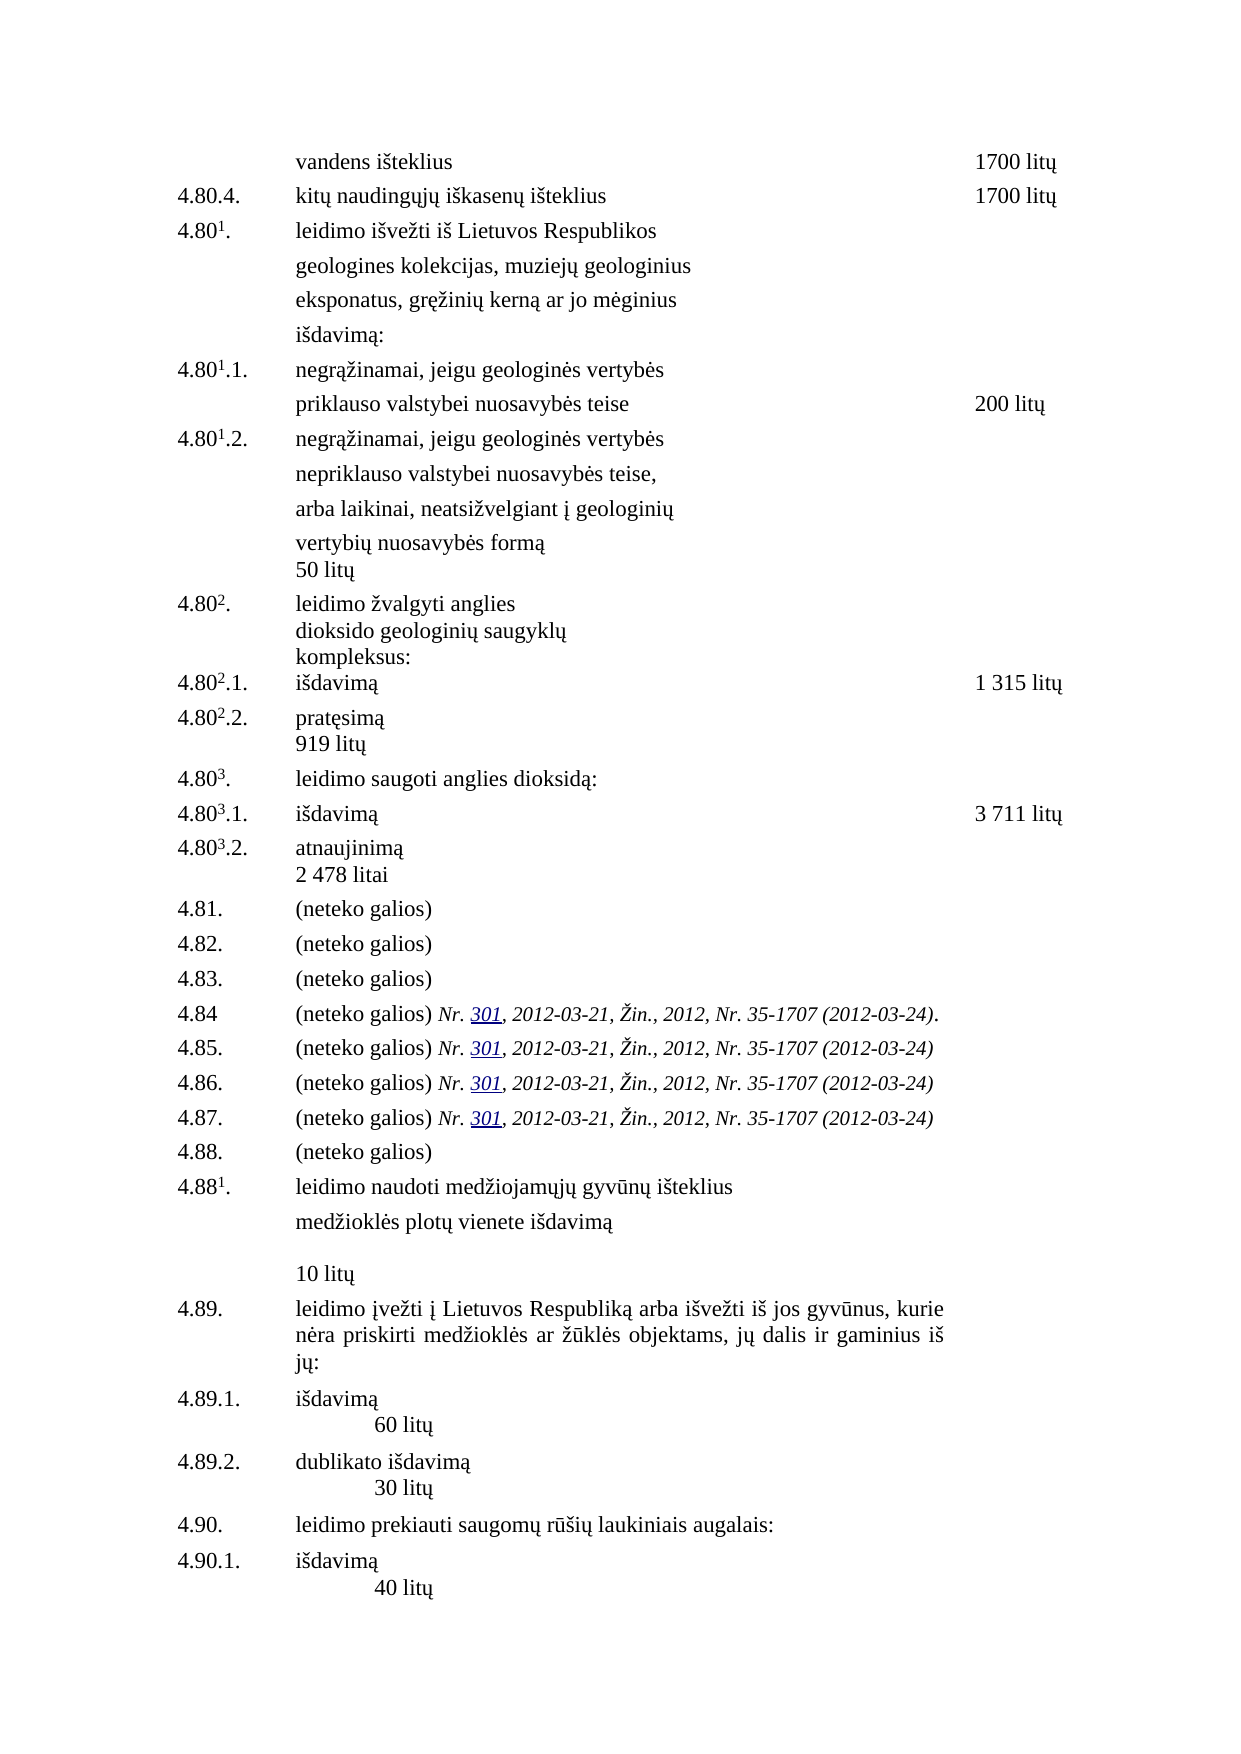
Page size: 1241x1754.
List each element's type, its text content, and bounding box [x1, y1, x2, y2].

text vandens išteklius 1700 litų [177, 148, 1122, 174]
text eksponatus, gręžinių kerną ar jo mėginius [177, 286, 1122, 313]
text 4.86. (neteko galios) Nr. 301, 2012-03-21, Žin., 2012, Nr. 35-1707 (2012-03-24) [177, 1069, 945, 1095]
text kompleksus: [177, 643, 1122, 669]
text 4.88. (neteko galios) [177, 1138, 945, 1165]
text 4.82. (neteko galios) [177, 930, 945, 957]
text 4.81. (neteko galios) [177, 896, 945, 922]
text 4.83. (neteko galios) [177, 965, 945, 991]
text nepriklauso valstybei nuosavybės teise, [177, 460, 1122, 486]
text 4.89.2. dublikato išdavimą 30 litų [177, 1448, 945, 1500]
text 4.803.1. išdavimą 3 711 litų [177, 800, 1122, 826]
text 4.802.1. išdavimą 1 315 litų [177, 669, 1122, 696]
text vertybių nuosavybės formą 50 litų [177, 529, 945, 582]
text 4.803.2. atnaujinimą 2 478 litai [177, 834, 945, 887]
text 4.90. leidimo prekiauti saugomų rūšių laukiniais augalais: [177, 1511, 945, 1537]
text 4.89. leidimo įvežti į Lietuvos Respubliką arba išvežti iš jos gyvūnus, kurie nėra priskirti medžioklės ar žūklės objektams, jų dalis ir gaminius iš jų: [177, 1295, 945, 1374]
text priklauso valstybei nuosavybės teise 200 litų [177, 391, 1122, 417]
text 4.802.2. pratęsimą 919 litų [177, 704, 945, 757]
text arba laikinai, neatsižvelgiant į geologinių [177, 494, 1122, 521]
text 4.801.1. negrąžinamai, jeigu geologinės vertybės [177, 356, 1122, 382]
text 4.90.1. išdavimą 40 litų [177, 1548, 945, 1600]
text 4.803. leidimo saugoti anglies dioksidą: [177, 765, 1122, 791]
text 4.89.1. išdavimą 60 litų [177, 1384, 945, 1437]
text 4.85. (neteko galios) Nr. 301, 2012-03-21, Žin., 2012, Nr. 35-1707 (2012-03-24) [177, 1034, 945, 1061]
text 4.87. (neteko galios) Nr. 301, 2012-03-21, Žin., 2012, Nr. 35-1707 (2012-03-24) [177, 1104, 945, 1130]
text geologines kolekcijas, muziejų geologinius [177, 252, 1122, 278]
text 4.801.2. negrąžinamai, jeigu geologinės vertybės [177, 425, 1122, 452]
text išdavimą: [177, 321, 1122, 347]
text 4.881. leidimo naudoti medžiojamųjų gyvūnų išteklius [177, 1173, 1122, 1199]
text 4.84 (neteko galios) Nr. 301, 2012-03-21, Žin., 2012, Nr. 35-1707 (2012-03-24). [177, 999, 945, 1026]
text 4.802. leidimo žvalgyti anglies [177, 590, 1122, 617]
text 4.80.4. kitų naudingųjų iškasenų išteklius 1700 litų [177, 182, 1122, 209]
text dioksido geologinių saugyklų [177, 617, 1122, 643]
text medžioklės plotų vienete išdavimą 10 litų [295, 1208, 945, 1287]
text 4.801. leidimo išvežti iš Lietuvos Respublikos [177, 217, 1122, 243]
